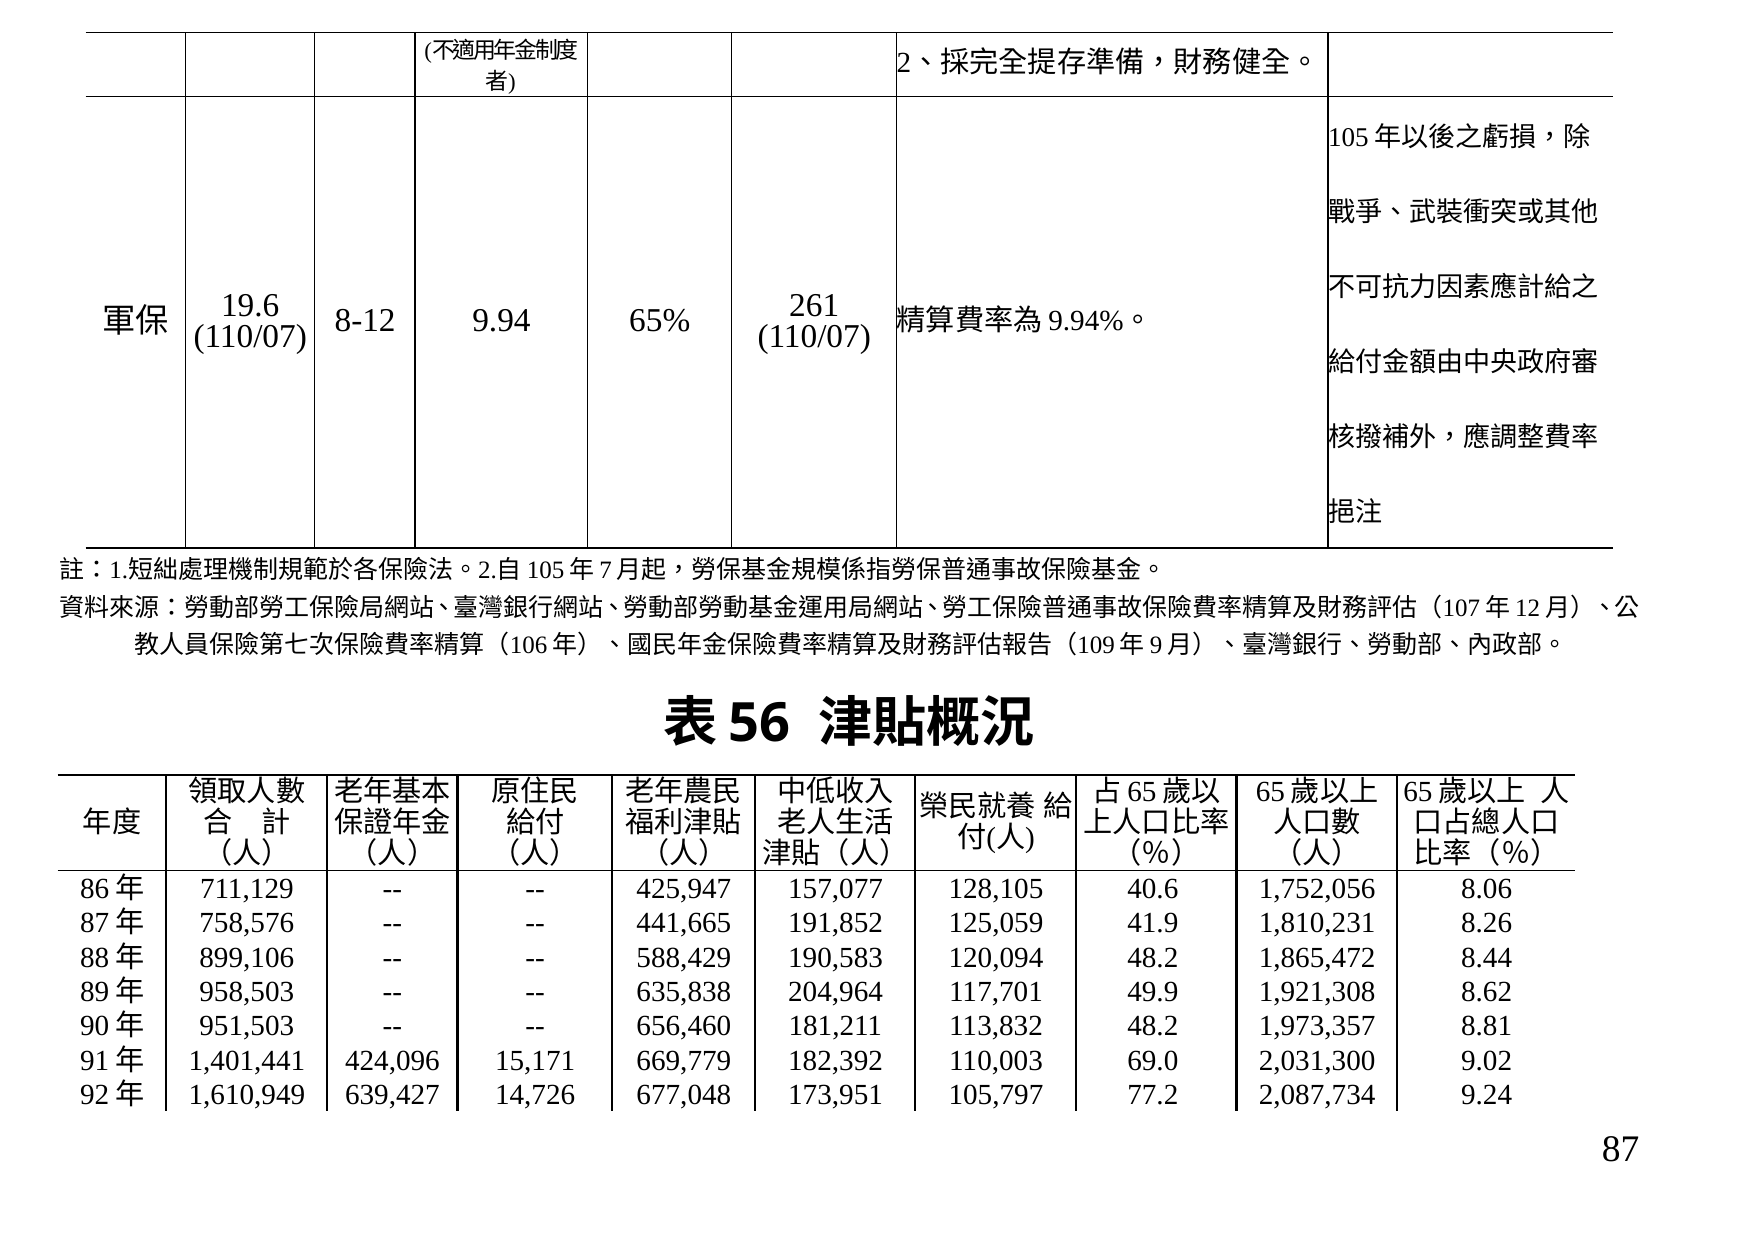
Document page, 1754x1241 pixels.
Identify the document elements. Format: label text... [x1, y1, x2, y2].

table_cell -- [328, 1008, 456, 1043]
table_cell -- [328, 974, 456, 1008]
table_cell 87年 [58, 905, 165, 939]
table_cell 128,105 [916, 871, 1075, 905]
table_cell 191,852 [756, 905, 914, 939]
text 註：1.短絀處理機制規範於各保險法。2.自105年7月起，勞保基金規模係指勞保普通事故保險基金。 [59, 549, 1639, 586]
table_cell 8.62 [1398, 974, 1575, 1008]
table_cell 1,810,231 [1238, 905, 1396, 939]
table_cell 8.81 [1398, 1008, 1575, 1043]
table_cell 65% [588, 97, 731, 547]
table_cell 157,077 [756, 871, 914, 905]
table_cell -- [459, 1008, 611, 1043]
table_cell -- [328, 871, 456, 905]
table_cell 1,401,441 [167, 1043, 326, 1077]
table_header 原住民 給付 （人） [459, 776, 611, 870]
table_cell 2,087,734 [1238, 1077, 1396, 1111]
table_cell 90年 [58, 1008, 165, 1043]
table_cell [86, 33, 185, 96]
table_cell 1,865,472 [1238, 940, 1396, 974]
table_cell -- [459, 974, 611, 1008]
table_cell 711,129 [167, 871, 326, 905]
table_cell 261 (110/07) [732, 97, 896, 547]
table_cell 1,752,056 [1238, 871, 1396, 905]
table_header 榮民就養 給付(人) [916, 776, 1075, 870]
table_cell 69.0 [1077, 1043, 1235, 1077]
table_cell 9.24 [1398, 1077, 1575, 1111]
table_header 65歲以上 人口占總人口比率（％） [1398, 776, 1575, 870]
table_cell 15,171 [459, 1043, 611, 1077]
table_cell -- [459, 905, 611, 939]
table_cell 19.6 (110/07) [186, 97, 314, 547]
table_header 中低收入 老人生活 津貼（人） [756, 776, 914, 870]
table_cell 110,003 [916, 1043, 1075, 1077]
table_cell 8-12 [315, 97, 414, 547]
table_cell 113,832 [916, 1008, 1075, 1043]
table_cell 8.26 [1398, 905, 1575, 939]
table_cell 48.2 [1077, 1008, 1235, 1043]
table_cell 精算費率為9.94%。 [897, 97, 1327, 547]
table_cell 117,701 [916, 974, 1075, 1008]
table_cell 1,973,357 [1238, 1008, 1396, 1043]
table_cell 2,031,300 [1238, 1043, 1396, 1077]
table_cell -- [328, 905, 456, 939]
table_cell 441,665 [613, 905, 754, 939]
table_cell 424,096 [328, 1043, 456, 1077]
table_cell 635,838 [613, 974, 754, 1008]
table_cell 88年 [58, 940, 165, 974]
table_cell 14,726 [459, 1077, 611, 1111]
table_cell 89年 [58, 974, 165, 1008]
table_cell -- [459, 871, 611, 905]
table_cell 9.02 [1398, 1043, 1575, 1077]
table_cell [732, 33, 896, 96]
table_cell 105年以後之虧損，除戰爭、武裝衝突或其他不可抗力因素應計給之給付金額由中央政府審核撥補外，應調整費率挹注 [1329, 97, 1612, 547]
table_cell 588,429 [613, 940, 754, 974]
table_cell 120,094 [916, 940, 1075, 974]
table_header 65歲以上 人口數 （人） [1238, 776, 1396, 870]
table_cell 2、採完全提存準備，財務健全。 [897, 33, 1327, 96]
table_cell [1329, 33, 1612, 96]
table_cell 181,211 [756, 1008, 914, 1043]
table_cell 204,964 [756, 974, 914, 1008]
table_header 老年農民 福利津貼 （人） [613, 776, 754, 870]
table_header 占65歲以上人口比率（％） [1077, 776, 1235, 870]
table_cell 677,048 [613, 1077, 754, 1111]
table_cell -- [459, 940, 611, 974]
table_cell 1,921,308 [1238, 974, 1396, 1008]
table_cell [186, 33, 314, 96]
table_cell (不適用年金制度者) [416, 33, 587, 96]
table_cell 軍保 [86, 97, 185, 547]
table_cell 86年 [58, 871, 165, 905]
table_cell 958,503 [167, 974, 326, 1008]
table_cell [315, 33, 414, 96]
table_cell 49.9 [1077, 974, 1235, 1008]
table_cell 8.06 [1398, 871, 1575, 905]
table_header 老年基本 保證年金 （人） [328, 776, 456, 870]
table_cell 173,951 [756, 1077, 914, 1111]
table_cell 1,610,949 [167, 1077, 326, 1111]
table_cell 125,059 [916, 905, 1075, 939]
table_cell 40.6 [1077, 871, 1235, 905]
table_cell 182,392 [756, 1043, 914, 1077]
table_cell -- [328, 940, 456, 974]
table_cell 951,503 [167, 1008, 326, 1043]
table_cell 425,947 [613, 871, 754, 905]
table_cell 656,460 [613, 1008, 754, 1043]
subtitle 表56 津貼概況 [59, 661, 1639, 774]
table_cell 41.9 [1077, 905, 1235, 939]
table_cell 77.2 [1077, 1077, 1235, 1111]
table_cell [588, 33, 731, 96]
table_cell 899,106 [167, 940, 326, 974]
table_header 領取人數 合 計 （人） [167, 776, 326, 870]
table_cell 105,797 [916, 1077, 1075, 1111]
table_cell 669,779 [613, 1043, 754, 1077]
table_cell 92年 [58, 1077, 165, 1111]
table_header 年度 [58, 776, 165, 870]
table_cell 9.94 [416, 97, 587, 547]
table_cell 91年 [58, 1043, 165, 1077]
table_cell 758,576 [167, 905, 326, 939]
table_cell 639,427 [328, 1077, 456, 1111]
table_cell 8.44 [1398, 940, 1575, 974]
table_cell 190,583 [756, 940, 914, 974]
text 資料來源：勞動部勞工保險局網站、臺灣銀行網站、勞動部勞動基金運用局網站、勞工保險普通事故保險費率精算及財務評估（107年12月）、公教人員保險第七次保險費率精算（106年）、國民年金保險費率精算及財務評估報告（109年9月）、臺灣銀行、勞動部、內政部。 [59, 586, 1639, 661]
table_cell 48.2 [1077, 940, 1235, 974]
